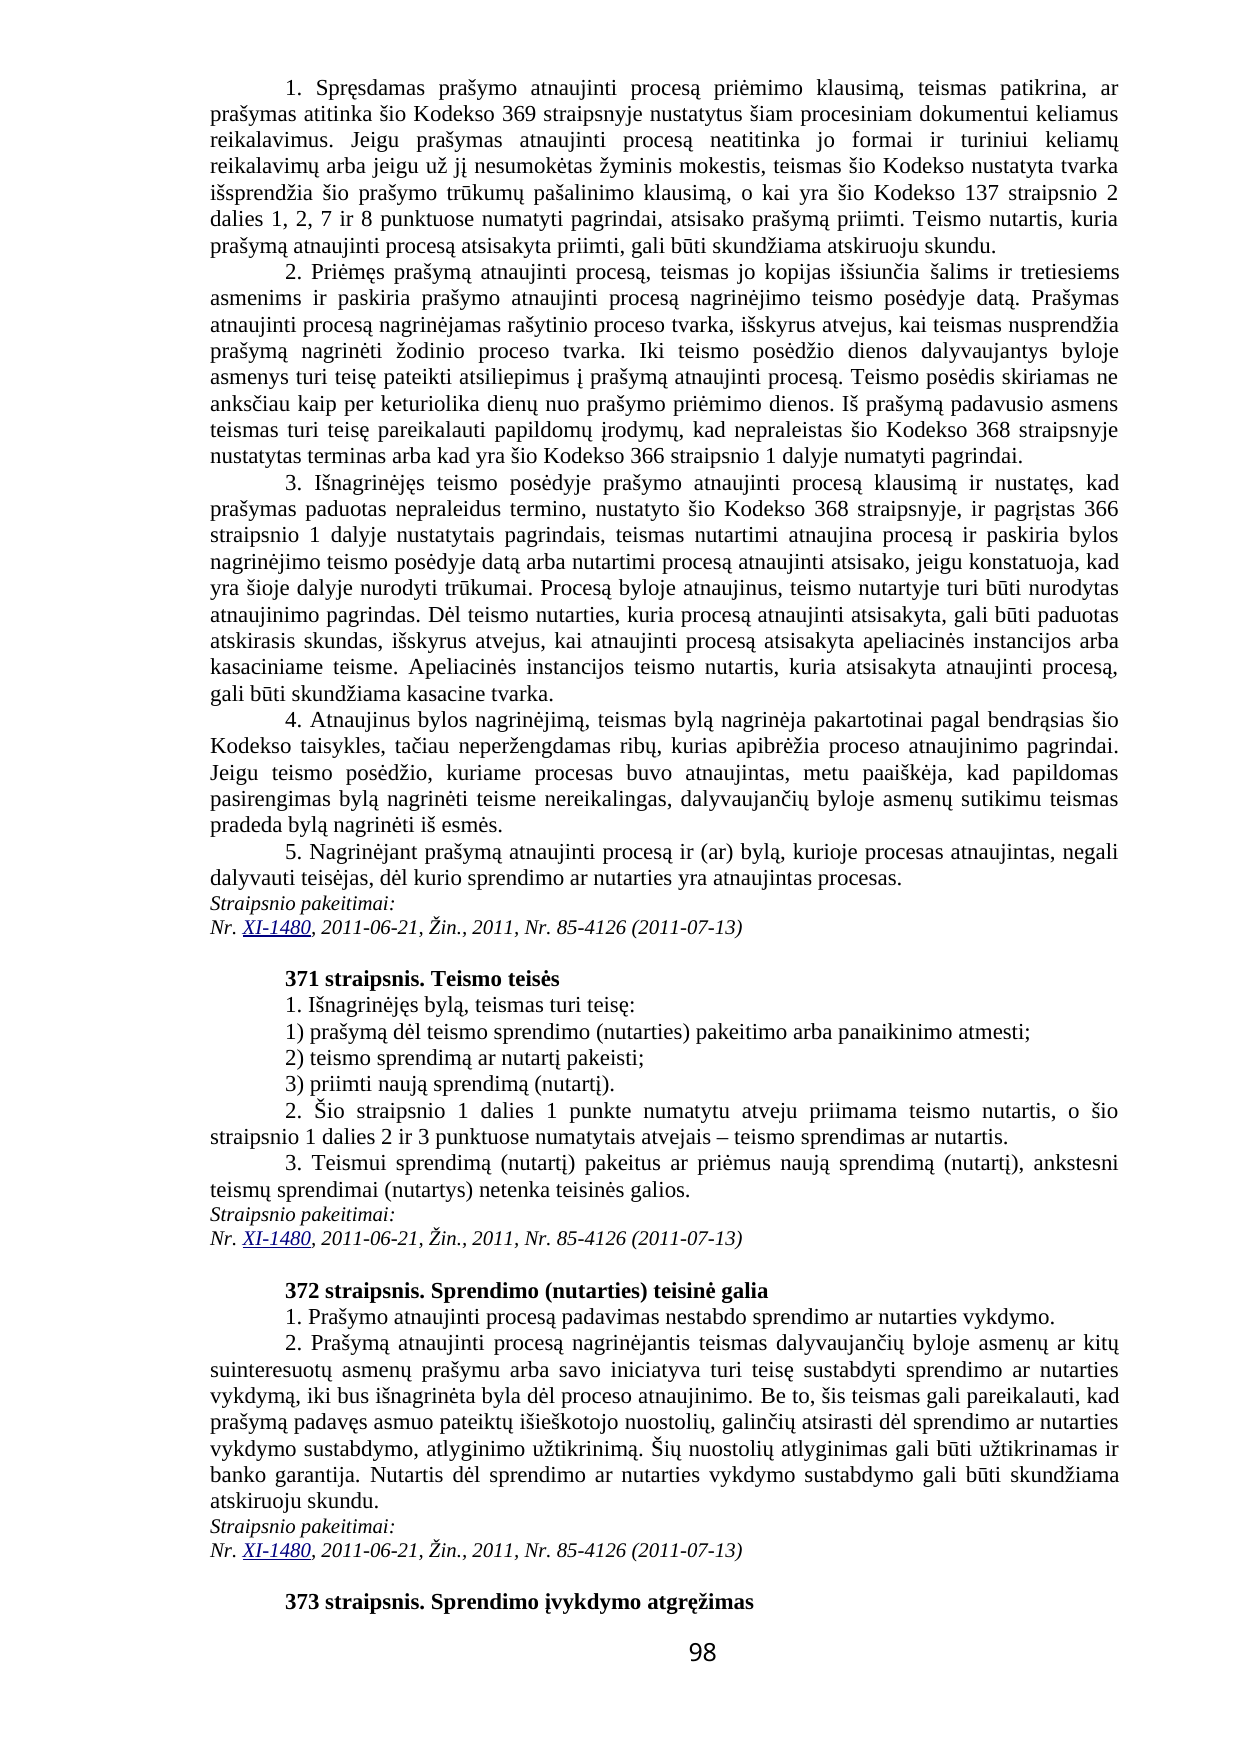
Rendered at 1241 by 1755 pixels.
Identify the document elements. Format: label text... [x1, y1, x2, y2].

text 2. Prašymą atnaujinti procesą nagrinėjantis teismas dalyvaujančių byloje asmenų ar kitų suinteresuotų asmenų prašymu arba savo iniciatyva turi teisę sustabdyti sprendimo ar nutarties vykdymą, iki bus išnagrinėta byla dėl proceso atnaujinimo. Be to, šis teismas gali pareikalauti, kad prašymą padavęs asmuo pateiktų išieškotojo nuostolių, galinčių atsirasti dėl sprendimo ar nutarties vykdymo sustabdymo, atlyginimo užtikrinimą. Šių nuostolių atlyginimas gali būti užtikrinamas ir banko garantija. Nutartis dėl sprendimo ar nutarties vykdymo sustabdymo gali būti skundžiama atskiruoju skundu. [210, 1329, 1120, 1514]
text 1. Išnagrinėjęs bylą, teismas turi teisę: [210, 991, 1120, 1018]
text Nr. XI-1480, 2011-06-21, Žin., 2011, Nr. 85-4126 (2011-07-13) [210, 914, 1120, 939]
text 3. Teismui sprendimą (nutartį) pakeitus ar priėmus naują sprendimą (nutartį), ankstesni teismų sprendimai (nutartys) netenka teisinės galios. [210, 1149, 1120, 1202]
text 372 straipsnis. Sprendimo (nutarties) teisinė galia [210, 1277, 1120, 1303]
text Straipsnio pakeitimai: [210, 891, 1120, 914]
text 2. Šio straipsnio 1 dalies 1 punkte numatytu atveju priimama teismo nutartis, o šio straipsnio 1 dalies 2 ir 3 punktuose numatytais atvejais – teismo sprendimas ar nutartis. [210, 1097, 1120, 1149]
text 2. Priėmęs prašymą atnaujinti procesą, teismas jo kopijas išsiunčia šalims ir tretiesiems asmenims ir paskiria prašymo atnaujinti procesą nagrinėjimo teismo posėdyje datą. Prašymas atnaujinti procesą nagrinėjamas rašytinio proceso tvarka, išskyrus atvejus, kai teismas nusprendžia prašymą nagrinėti žodinio proceso tvarka. Iki teismo posėdžio dienos dalyvaujantys byloje asmenys turi teisę pateikti atsiliepimus į prašymą atnaujinti procesą. Teismo posėdis skiriamas ne anksčiau kaip per keturiolika dienų nuo prašymo priėmimo dienos. Iš prašymą padavusio asmens teismas turi teisę pareikalauti papildomų įrodymų, kad nepraleistas šio Kodekso 368 straipsnyje nustatytas terminas arba kad yra šio Kodekso 366 straipsnio 1 dalyje numatyti pagrindai. [210, 258, 1120, 469]
text 1. Spręsdamas prašymo atnaujinti procesą priėmimo klausimą, teismas patikrina, ar prašymas atitinka šio Kodekso 369 straipsnyje nustatytus šiam procesiniam dokumentui keliamus reikalavimus. Jeigu prašymas atnaujinti procesą neatitinka jo formai ir turiniui keliamų reikalavimų arba jeigu už jį nesumokėtas žyminis mokestis, teismas šio Kodekso nustatyta tvarka išsprendžia šio prašymo trūkumų pašalinimo klausimą, o kai yra šio Kodekso 137 straipsnio 2 dalies 1, 2, 7 ir 8 punktuose numatyti pagrindai, atsisako prašymą priimti. Teismo nutartis, kuria prašymą atnaujinti procesą atsisakyta priimti, gali būti skundžiama atskiruoju skundu. [210, 73, 1120, 258]
text 3) priimti naują sprendimą (nutartį). [210, 1070, 1120, 1097]
text Straipsnio pakeitimai: [210, 1514, 1120, 1538]
text 1) prašymą dėl teismo sprendimo (nutarties) pakeitimo arba panaikinimo atmesti; [210, 1018, 1120, 1044]
text Nr. XI-1480, 2011-06-21, Žin., 2011, Nr. 85-4126 (2011-07-13) [210, 1538, 1120, 1562]
text 1. Prašymo atnaujinti procesą padavimas nestabdo sprendimo ar nutarties vykdymo. [229, 1303, 1120, 1329]
text 3. Išnagrinėjęs teismo posėdyje prašymo atnaujinti procesą klausimą ir nustatęs, kad prašymas paduotas nepraleidus termino, nustatyto šio Kodekso 368 straipsnyje, ir pagrįstas 366 straipsnio 1 dalyje nustatytais pagrindais, teismas nutartimi atnaujina procesą ir paskiria bylos nagrinėjimo teismo posėdyje datą arba nutartimi procesą atnaujinti atsisako, jeigu konstatuoja, kad yra šioje dalyje nurodyti trūkumai. Procesą byloje atnaujinus, teismo nutartyje turi būti nurodytas atnaujinimo pagrindas. Dėl teismo nutarties, kuria procesą atnaujinti atsisakyta, gali būti paduotas atskirasis skundas, išskyrus atvejus, kai atnaujinti procesą atsisakyta apeliacinės instancijos arba kasaciniame teisme. Apeliacinės instancijos teismo nutartis, kuria atsisakyta atnaujinti procesą, gali būti skundžiama kasacine tvarka. [210, 469, 1120, 706]
text 371 straipsnis. Teismo teisės [210, 965, 1120, 991]
text 373 straipsnis. Sprendimo įvykdymo atgręžimas [210, 1588, 1120, 1615]
text 4. Atnaujinus bylos nagrinėjimą, teismas bylą nagrinėja pakartotinai pagal bendrąsias šio Kodekso taisykles, tačiau neperžengdamas ribų, kurias apibrėžia proceso atnaujinimo pagrindai. Jeigu teismo posėdžio, kuriame procesas buvo atnaujintas, metu paaiškėja, kad papildomas pasirengimas bylą nagrinėti teisme nereikalingas, dalyvaujančių byloje asmenų sutikimu teismas pradeda bylą nagrinėti iš esmės. [210, 706, 1120, 838]
text Nr. XI-1480, 2011-06-21, Žin., 2011, Nr. 85-4126 (2011-07-13) [210, 1226, 1120, 1250]
text 5. Nagrinėjant prašymą atnaujinti procesą ir (ar) bylą, kurioje procesas atnaujintas, negali dalyvauti teisėjas, dėl kurio sprendimo ar nutarties yra atnaujintas procesas. [210, 838, 1120, 891]
text 2) teismo sprendimą ar nutartį pakeisti; [210, 1044, 1120, 1070]
text Straipsnio pakeitimai: [210, 1202, 1120, 1226]
